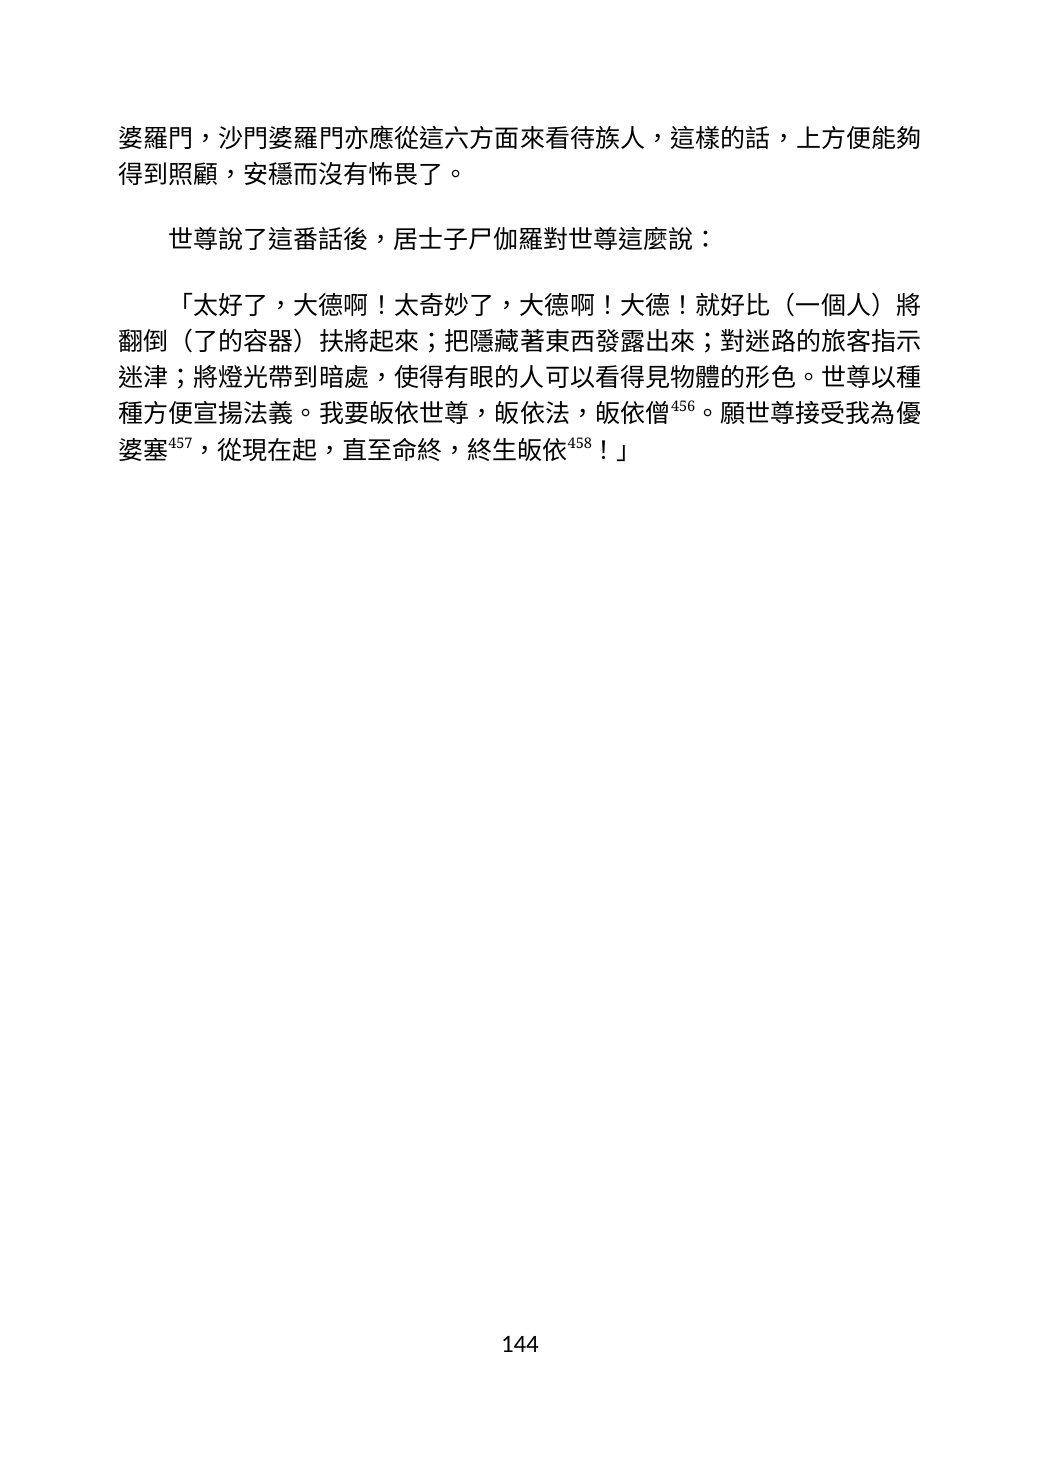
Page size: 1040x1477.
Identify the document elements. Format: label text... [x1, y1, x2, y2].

text 婆羅門，沙門婆羅門亦應從這六方面來看待族人，這樣的話，上方便能夠得到照顧，安穩而沒有怖畏了。 [118, 118, 921, 191]
text 「太好了，大德啊！太奇妙了，大德啊！大德！就好比（一個人）將翻倒（了的容器）扶將起來；把隱藏著東西發露出來；對迷路的旅客指示迷津；將燈光帶到暗處，使得有眼的人可以看得見物體的形色。世尊以種種方便宣揚法義。我要皈依世尊，皈依法，皈依僧。願世尊接受我為優婆塞，從現在起，直至命終，終生皈依！」 [118, 285, 921, 466]
text 世尊說了這番話後，居士子尸伽羅對世尊這麼說： [118, 220, 921, 256]
